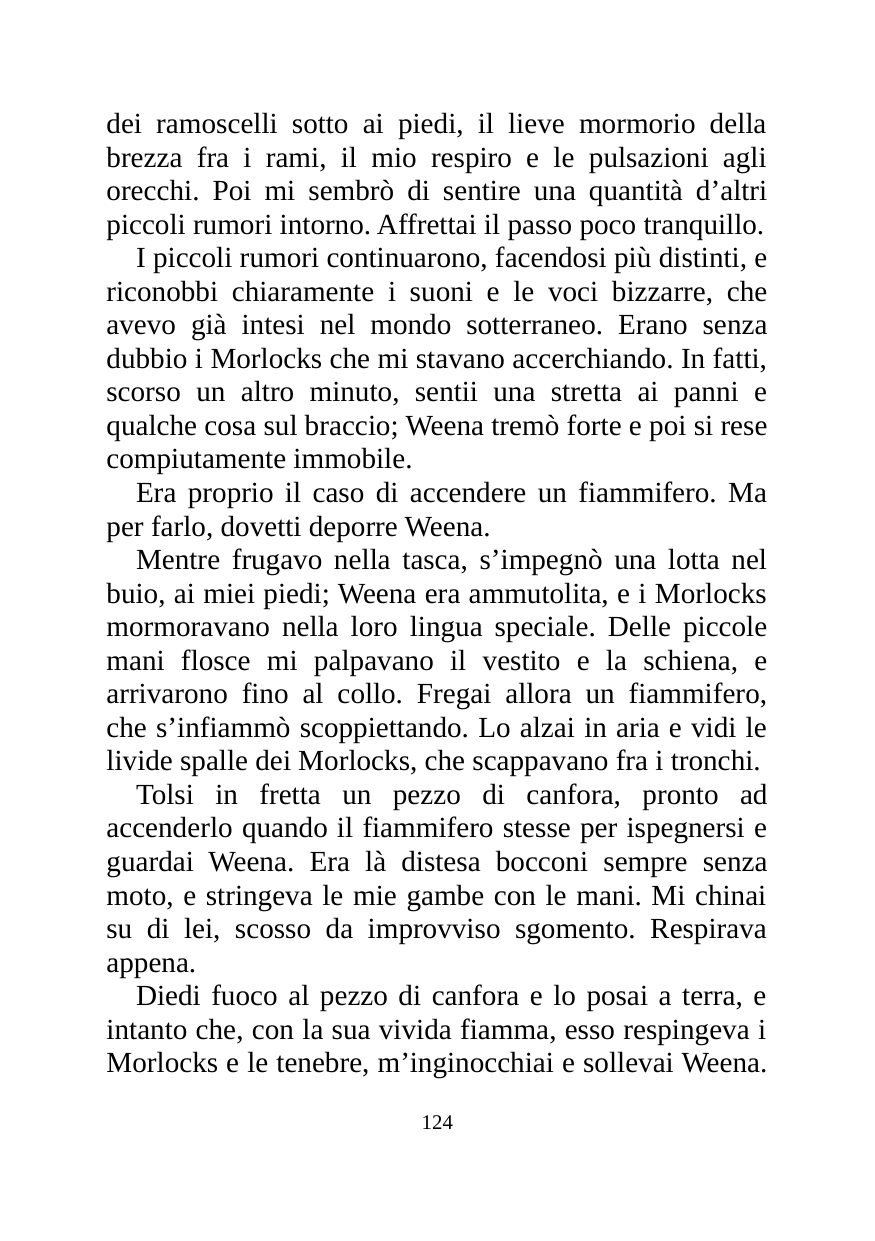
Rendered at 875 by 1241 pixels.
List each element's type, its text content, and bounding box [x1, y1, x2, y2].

text Diedi fuoco al pezzo di canfora e lo posai a terra, e intanto che, con la sua vivida fiamma, esso respingeva i Morlocks e le tenebre, m’inginocchiai e sollevai Weena. [106, 978, 768, 1079]
text I piccoli rumori continuarono, facendosi più distinti, e riconobbi chiaramente i suoni e le voci bizzarre, che avevo già intesi nel mondo sotterraneo. Erano senza dubbio i Morlocks che mi stavano accerchiando. In fatti, scorso un altro minuto, sentii una stretta ai panni e qualche cosa sul braccio; Weena tremò forte e poi si rese compiutamente immobile. [106, 240, 768, 475]
text Era proprio il caso di accendere un fiammifero. Ma per farlo, dovetti deporre Weena. [106, 475, 768, 542]
text Mentre frugavo nella tasca, s’impegnò una lotta nel buio, ai miei piedi; Weena era ammutolita, e i Morlocks mormoravano nella loro lingua speciale. Delle piccole mani flosce mi palpavano il vestito e la schiena, e arrivarono fino al collo. Fregai allora un fiammifero, che s’infiammò scoppiettando. Lo alzai in aria e vidi le livide spalle dei Morlocks, che scappavano fra i tronchi. [106, 542, 768, 777]
text dei ramoscelli sotto ai piedi, il lieve mormorio della brezza fra i rami, il mio respiro e le pulsazioni agli orecchi. Poi mi sembrò di sentire una quantità d’altri piccoli rumori intorno. Affrettai il passo poco tranquillo. [106, 106, 768, 240]
text Tolsi in fretta un pezzo di canfora, pronto ad accenderlo quando il fiammifero stesse per ispegnersi e guardai Weena. Era là distesa bocconi sempre senza moto, e stringeva le mie gambe con le mani. Mi chinai su di lei, scosso da improvviso sgomento. Respirava appena. [106, 777, 768, 978]
